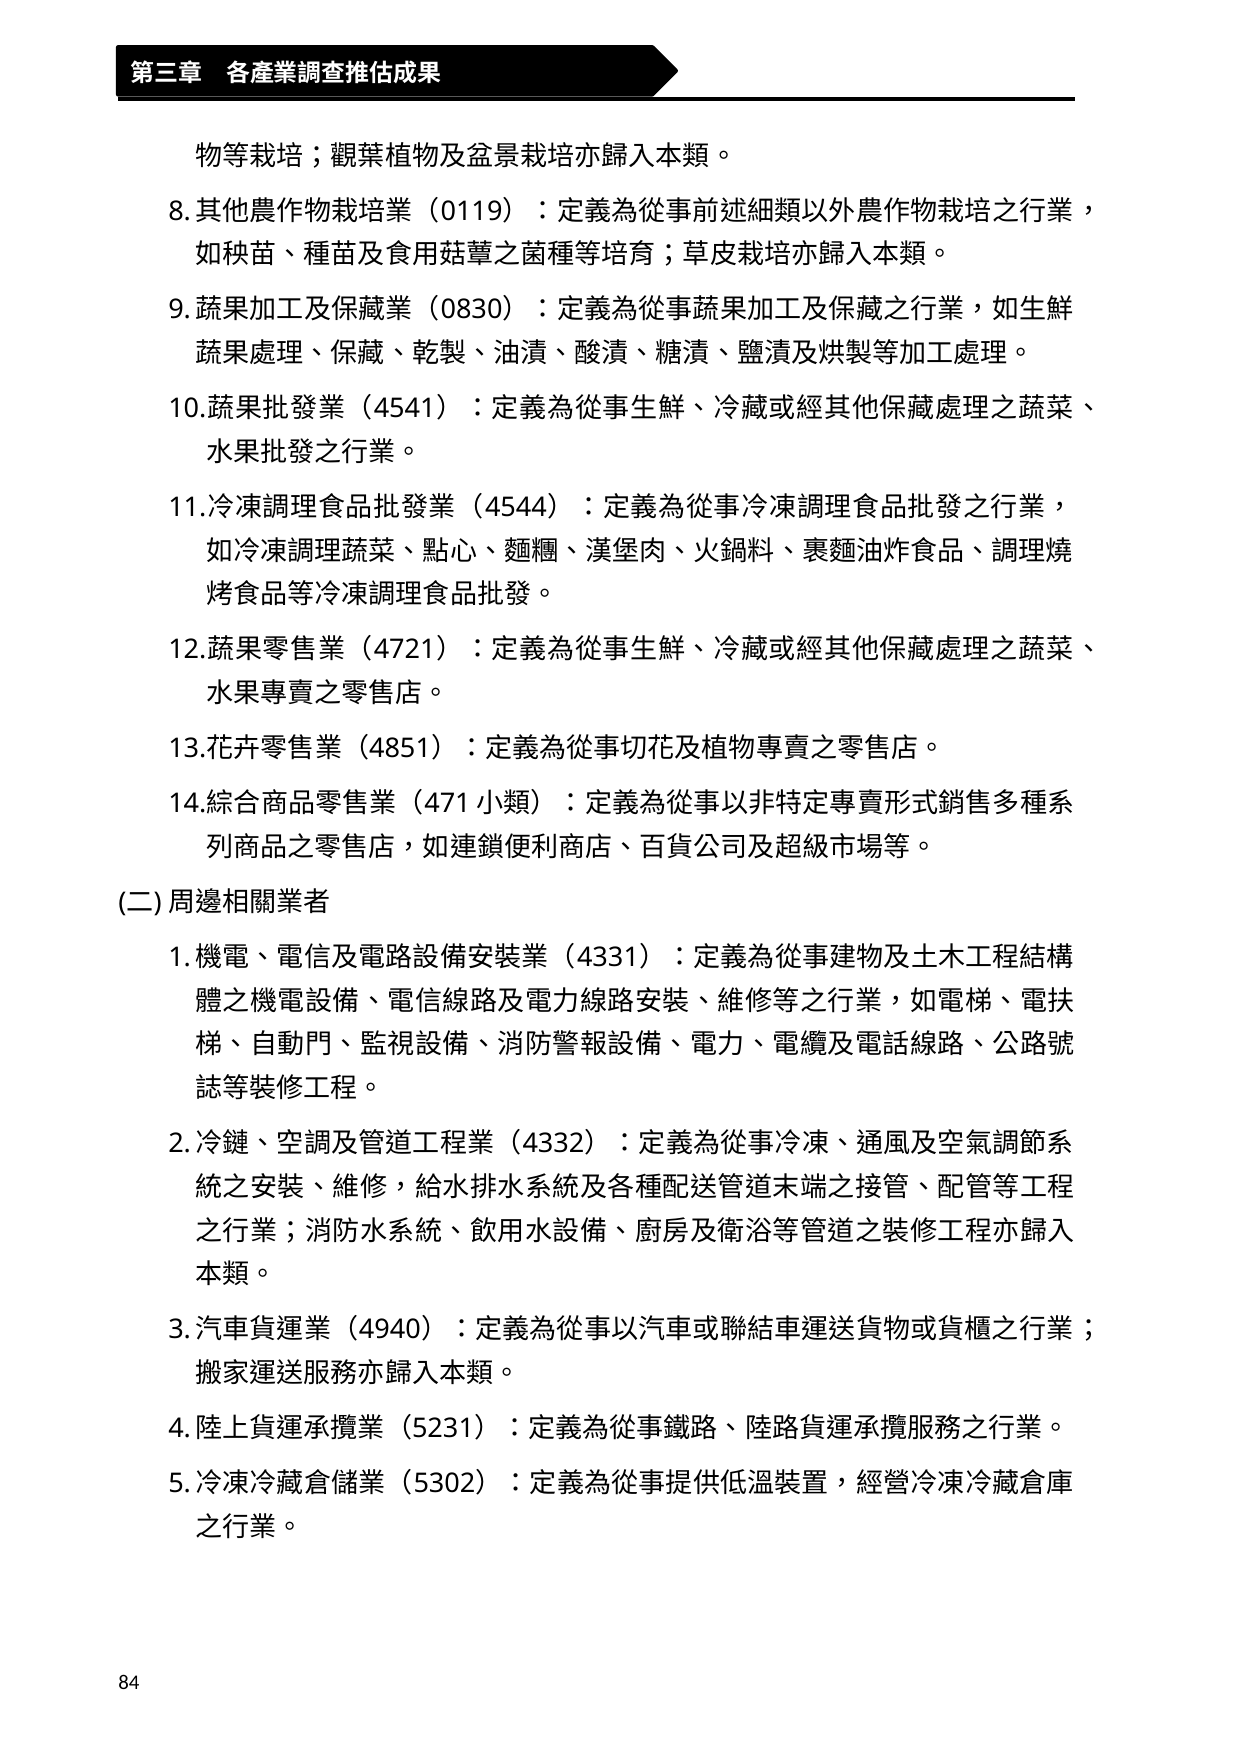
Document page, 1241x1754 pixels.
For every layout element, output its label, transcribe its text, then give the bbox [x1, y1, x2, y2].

list 機電、電信及電路設備安裝業（4331）：定義為從事建物及土木工程結構體之機電設備、電信線路及電力線路安裝、維修等之行業，如電梯、電扶梯、自動門、監視設備、消防警報設備、電力、電纜及電話線路、公路號誌等裝修工程。 [168, 931, 1075, 1106]
list 其他農作物栽培業（0119）：定義為從事前述細類以外農作物栽培之行業，如秧苗、種苗及食用菇蕈之菌種等培育；草皮栽培亦歸入本類。 [168, 185, 1075, 272]
text 14.綜合商品零售業（471小類）：定義為從事以非特定專賣形式銷售多種系列商品之零售店，如連鎖便利商店、百貨公司及超級市場等。 [168, 777, 1075, 865]
text 10.蔬果批發業（4541）：定義為從事生鮮、冷藏或經其他保藏處理之蔬菜、水果批發之行業。 [168, 382, 1075, 470]
list 汽車貨運業（4940）：定義為從事以汽車或聯結車運送貨物或貨櫃之行業；搬家運送服務亦歸入本類。 [168, 1304, 1075, 1391]
list 陸上貨運承攬業（5231）：定義為從事鐵路、陸路貨運承攬服務之行業。 [168, 1402, 1075, 1446]
list 周邊相關業者 [118, 876, 1075, 920]
text 13.花卉零售業（4851）：定義為從事切花及植物專賣之零售店。 [168, 722, 1075, 766]
list 蔬果加工及保藏業（0830）：定義為從事蔬果加工及保藏之行業，如生鮮蔬果處理、保藏、乾製、油漬、酸漬、糖漬、鹽漬及烘製等加工處理。 [168, 284, 1075, 371]
text 12.蔬果零售業（4721）：定義為從事生鮮、冷藏或經其他保藏處理之蔬菜、水果專賣之零售店。 [168, 624, 1075, 711]
list 冷凍冷藏倉儲業（5302）：定義為從事提供低溫裝置，經營冷凍冷藏倉庫之行業。 [168, 1457, 1075, 1545]
list 物等栽培；觀葉植物及盆景栽培亦歸入本類。 [168, 130, 1075, 174]
list 冷鏈、空調及管道工程業（4332）：定義為從事冷凍、通風及空氣調節系統之安裝、維修，給水排水系統及各種配送管道末端之接管、配管等工程之行業；消防水系統、飲用水設備、廚房及衛浴等管道之裝修工程亦歸入本類。 [168, 1117, 1075, 1292]
text 11.冷凍調理食品批發業（4544）：定義為從事冷凍調理食品批發之行業，如冷凍調理蔬菜、點心、麵糰、漢堡肉、火鍋料、裹麵油炸食品、調理燒烤食品等冷凍調理食品批發。 [168, 481, 1075, 612]
